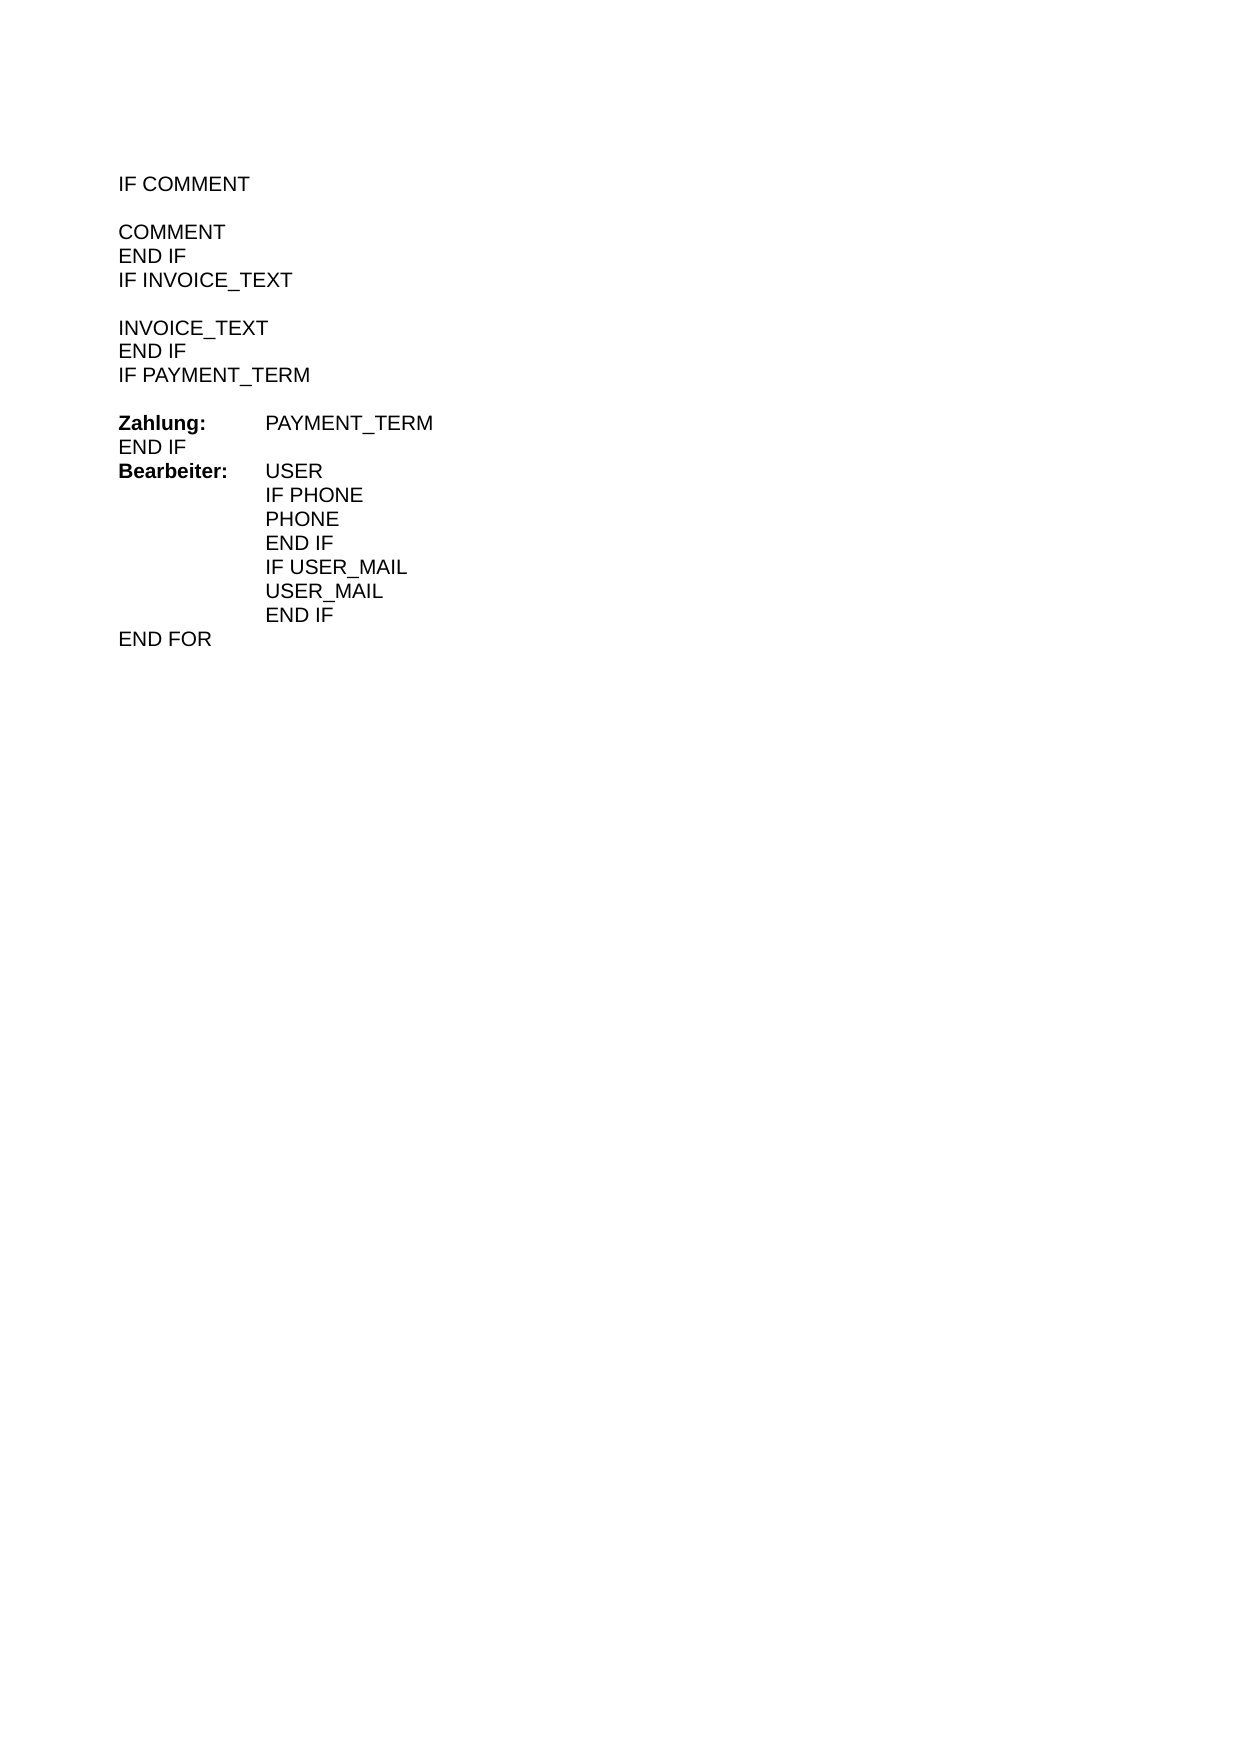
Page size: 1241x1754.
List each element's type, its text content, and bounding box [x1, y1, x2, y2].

table_header PAYMENT_TERM [265, 411, 1122, 435]
table_header Bearbeiter: [118, 459, 265, 627]
table_header END IF [118, 435, 1122, 459]
text END FOR [118, 627, 1122, 651]
table_header IF INVOICE_TEXT INVOICE_TEXT END IF IF PAYMENT_TERM [118, 268, 1122, 411]
table_header Zahlung: [118, 411, 265, 435]
table_header USER IF PHONE PHONE END IF IF USER_MAIL USER_MAIL END IF [265, 459, 1122, 627]
text COMMENT [118, 219, 1122, 243]
text IF COMMENT [118, 172, 1122, 196]
text END IF [118, 243, 1122, 267]
